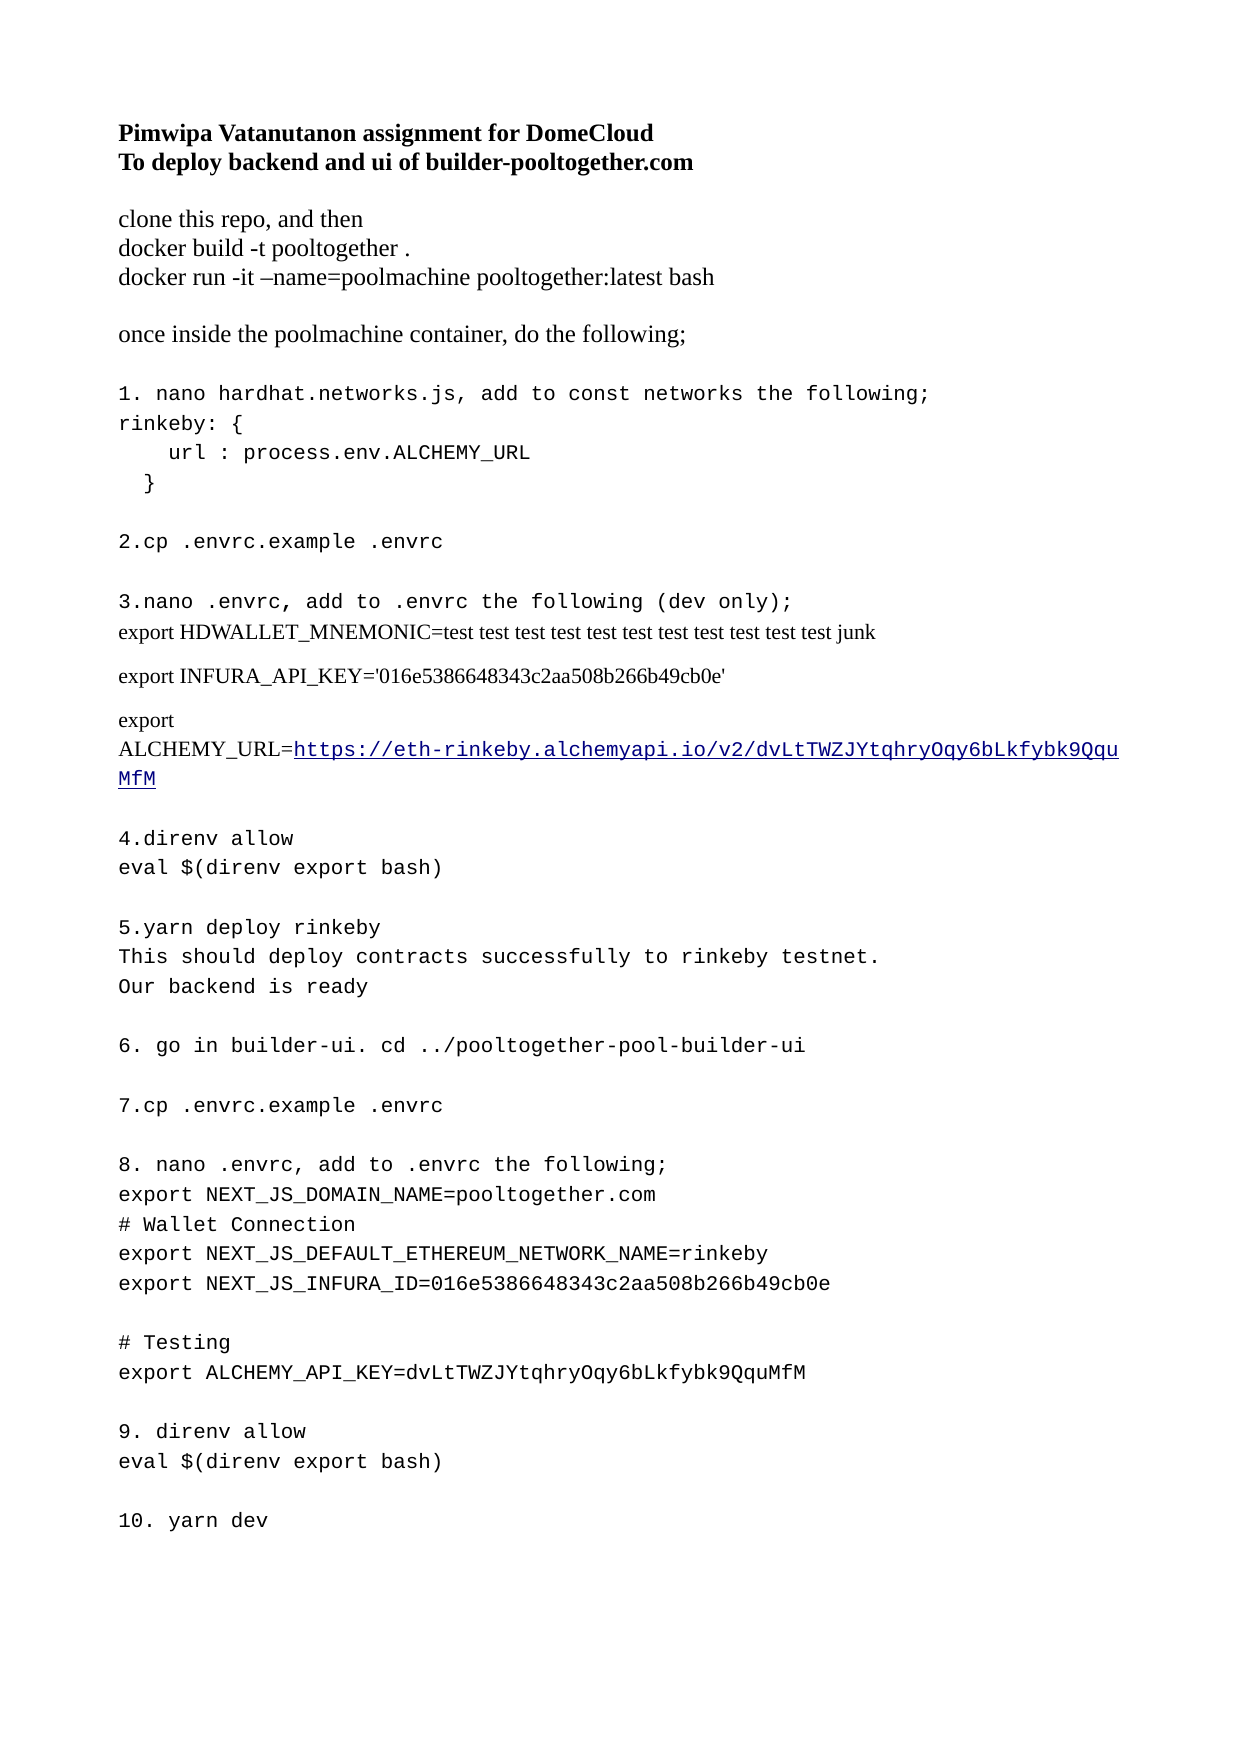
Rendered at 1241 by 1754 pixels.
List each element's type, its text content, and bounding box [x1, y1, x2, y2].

text once inside the poolmachine container, do the following; [118, 319, 1122, 348]
text 2.cp .envrc.example .envrc [118, 525, 1122, 555]
text 4.direnv allow [118, 822, 1122, 851]
text 6. go in builder-ui. cd ../pooltogether-pool-builder-ui [118, 1029, 1122, 1059]
text This should deploy contracts successfully to rinkeby testnet. [118, 940, 1122, 970]
text clone this repo, and then [118, 204, 1122, 233]
text url : process.env.ALCHEMY_URL [118, 436, 1122, 466]
text eval $(direnv export bash) [118, 851, 1122, 881]
text export NEXT_JS_INFURA_ID=016e5386648343c2aa508b266b49cb0e [118, 1267, 1122, 1297]
text 3.nano .envrc, add to .envrc the following (dev only); [118, 585, 1122, 614]
text export NEXT_JS_DEFAULT_ETHEREUM_NETWORK_NAME=rinkeby [118, 1237, 1122, 1267]
text export ALCHEMY_API_KEY=dvLtTWZJYtqhryOqy6bLkfybk9QquMfM [118, 1356, 1122, 1386]
text Pimwipa Vatanutanon assignment for DomeCloud [118, 118, 1122, 147]
text docker build -t pooltogether . [118, 233, 1122, 262]
text 1. nano hardhat.networks.js, add to const networks the following; [118, 377, 1122, 407]
text 9. direnv allow [118, 1415, 1122, 1445]
text # Wallet Connection [118, 1208, 1122, 1237]
text export NEXT_JS_DOMAIN_NAME=pooltogether.com [118, 1178, 1122, 1208]
text rinkeby: { [118, 407, 1122, 436]
text export INFURA_API_KEY='016e5386648343c2aa508b266b49cb0e' [118, 659, 1122, 688]
text To deploy backend and ui of builder-pooltogether.com [118, 147, 1122, 176]
text 5.yarn deploy rinkeby [118, 911, 1122, 940]
text 8. nano .envrc, add to .envrc the following; [118, 1148, 1122, 1178]
text 7.cp .envrc.example .envrc [118, 1089, 1122, 1118]
text # Testing [118, 1326, 1122, 1356]
text export ALCHEMY_URL=https://eth-rinkeby.alchemyapi.io/v2/dvLtTWZJYtqhryOqy6bLkfybk9QquMfM [118, 703, 1122, 792]
text docker run -it –name=poolmachine pooltogether:latest bash [118, 262, 1122, 291]
text export HDWALLET_MNEMONIC=test test test test test test test test test test test junk [118, 614, 1122, 644]
text eval $(direnv export bash) [118, 1445, 1122, 1475]
text Our backend is ready [118, 970, 1122, 1000]
text } [118, 466, 1122, 496]
text 10. yarn dev [118, 1504, 1122, 1534]
